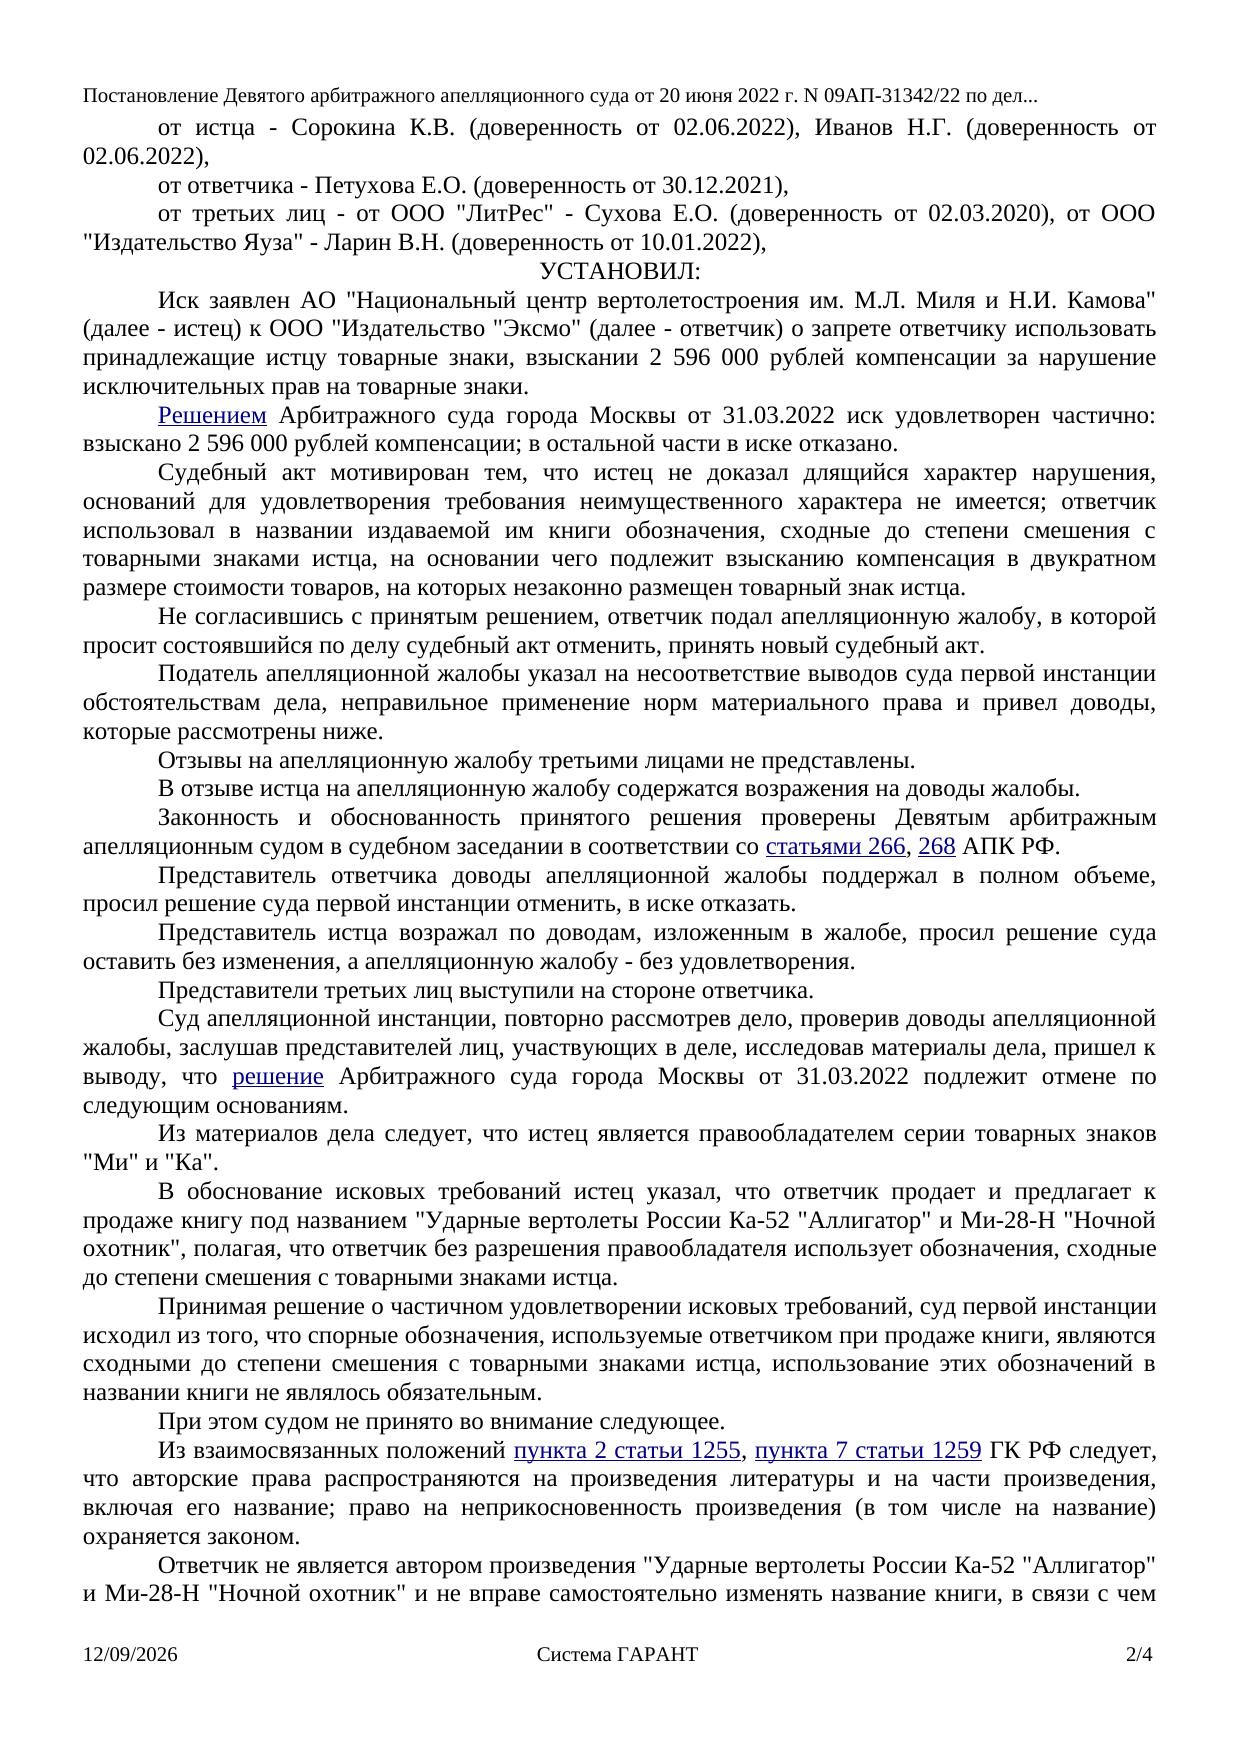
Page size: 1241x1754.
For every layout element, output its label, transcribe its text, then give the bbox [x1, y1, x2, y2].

text Суд апелляционной инстанции, повторно рассмотрев дело, проверив доводы апелляционной жалобы, заслушав представителей лиц, участвующих в деле, исследовав материалы дела, пришел к выводу, что решение Арбитражного суда города Москвы от 31.03.2022 подлежит отмене по следующим основаниям. [83, 1003, 1157, 1118]
text Судебный акт мотивирован тем, что истец не доказал длящийся характер нарушения, оснований для удовлетворения требования неимущественного характера не имеется; ответчик использовал в названии издаваемой им книги обозначения, сходные до степени смешения с товарными знаками истца, на основании чего подлежит взысканию компенсация в двукратном размере стоимости товаров, на которых незаконно размещен товарный знак истца. [83, 457, 1157, 601]
text Отзывы на апелляционную жалобу третьими лицами не представлены. [83, 745, 1157, 773]
text Не согласившись с принятым решением, ответчик подал апелляционную жалобу, в которой просит состоявшийся по делу судебный акт отменить, принять новый судебный акт. [83, 601, 1157, 658]
text Иск заявлен АО "Национальный центр вертолетостроения им. М.Л. Миля и Н.И. Камова" (далее - истец) к ООО "Издательство "Эксмо" (далее - ответчик) о запрете ответчику использовать принадлежащие истцу товарные знаки, взыскании 2 596 000 рублей компенсации за нарушение исключительных прав на товарные знаки. [83, 285, 1157, 400]
text Принимая решение о частичном удовлетворении исковых требований, суд первой инстанции исходил из того, что спорные обозначения, используемые ответчиком при продаже книги, являются сходными до степени смешения с товарными знаками истца, использование этих обозначений в названии книги не являлось обязательным. [83, 1291, 1157, 1406]
text Податель апелляционной жалобы указал на несоответствие выводов суда первой инстанции обстоятельствам дела, неправильное применение норм материального права и привел доводы, которые рассмотрены ниже. [83, 658, 1157, 745]
text Представитель истца возражал по доводам, изложенным в жалобе, просил решение суда оставить без изменения, а апелляционную жалобу - без удовлетворения. [83, 917, 1157, 975]
text В отзыве истца на апелляционную жалобу содержатся возражения на доводы жалобы. [83, 773, 1157, 802]
text Представители третьих лиц выступили на стороне ответчика. [83, 975, 1157, 1003]
text При этом судом не принято во внимание следующее. [83, 1406, 1157, 1435]
text от истца - Сорокина К.В. (доверенность от 02.06.2022), Иванов Н.Г. (доверенность от 02.06.2022), [83, 112, 1157, 170]
text Решением Арбитражного суда города Москвы от 31.03.2022 иск удовлетворен частично: взыскано 2 596 000 рублей компенсации; в остальной части в иске отказано. [83, 400, 1157, 457]
text УСТАНОВИЛ: [83, 256, 1157, 285]
text Ответчик не является автором произведения "Ударные вертолеты России Ка-52 "Аллигатор" и Ми-28-Н "Ночной охотник" и не вправе самостоятельно изменять название книги, в связи с чем [83, 1550, 1157, 1607]
text Представитель ответчика доводы апелляционной жалобы поддержал в полном объеме, просил решение суда первой инстанции отменить, в иске отказать. [83, 860, 1157, 917]
text Законность и обоснованность принятого решения проверены Девятым арбитражным апелляционным судом в судебном заседании в соответствии со статьями 266, 268 АПК РФ. [83, 802, 1157, 860]
text Из взаимосвязанных положений пункта 2 статьи 1255, пункта 7 статьи 1259 ГК РФ следует, что авторские права распространяются на произведения литературы и на части произведения, включая его название; право на неприкосновенность произведения (в том числе на название) охраняется законом. [83, 1435, 1157, 1550]
text Из материалов дела следует, что истец является правообладателем серии товарных знаков "Ми" и "Ка". [83, 1118, 1157, 1176]
text В обоснование исковых требований истец указал, что ответчик продает и предлагает к продаже книгу под названием "Ударные вертолеты России Ка-52 "Аллигатор" и Ми-28-Н "Ночной охотник", полагая, что ответчик без разрешения правообладателя использует обозначения, сходные до степени смешения с товарными знаками истца. [83, 1176, 1157, 1291]
text от третьих лиц - от ООО "ЛитРес" - Сухова Е.О. (доверенность от 02.03.2020), от ООО "Издательство Яуза" - Ларин В.Н. (доверенность от 10.01.2022), [83, 198, 1157, 256]
text от ответчика - Петухова Е.О. (доверенность от 30.12.2021), [83, 170, 1157, 198]
